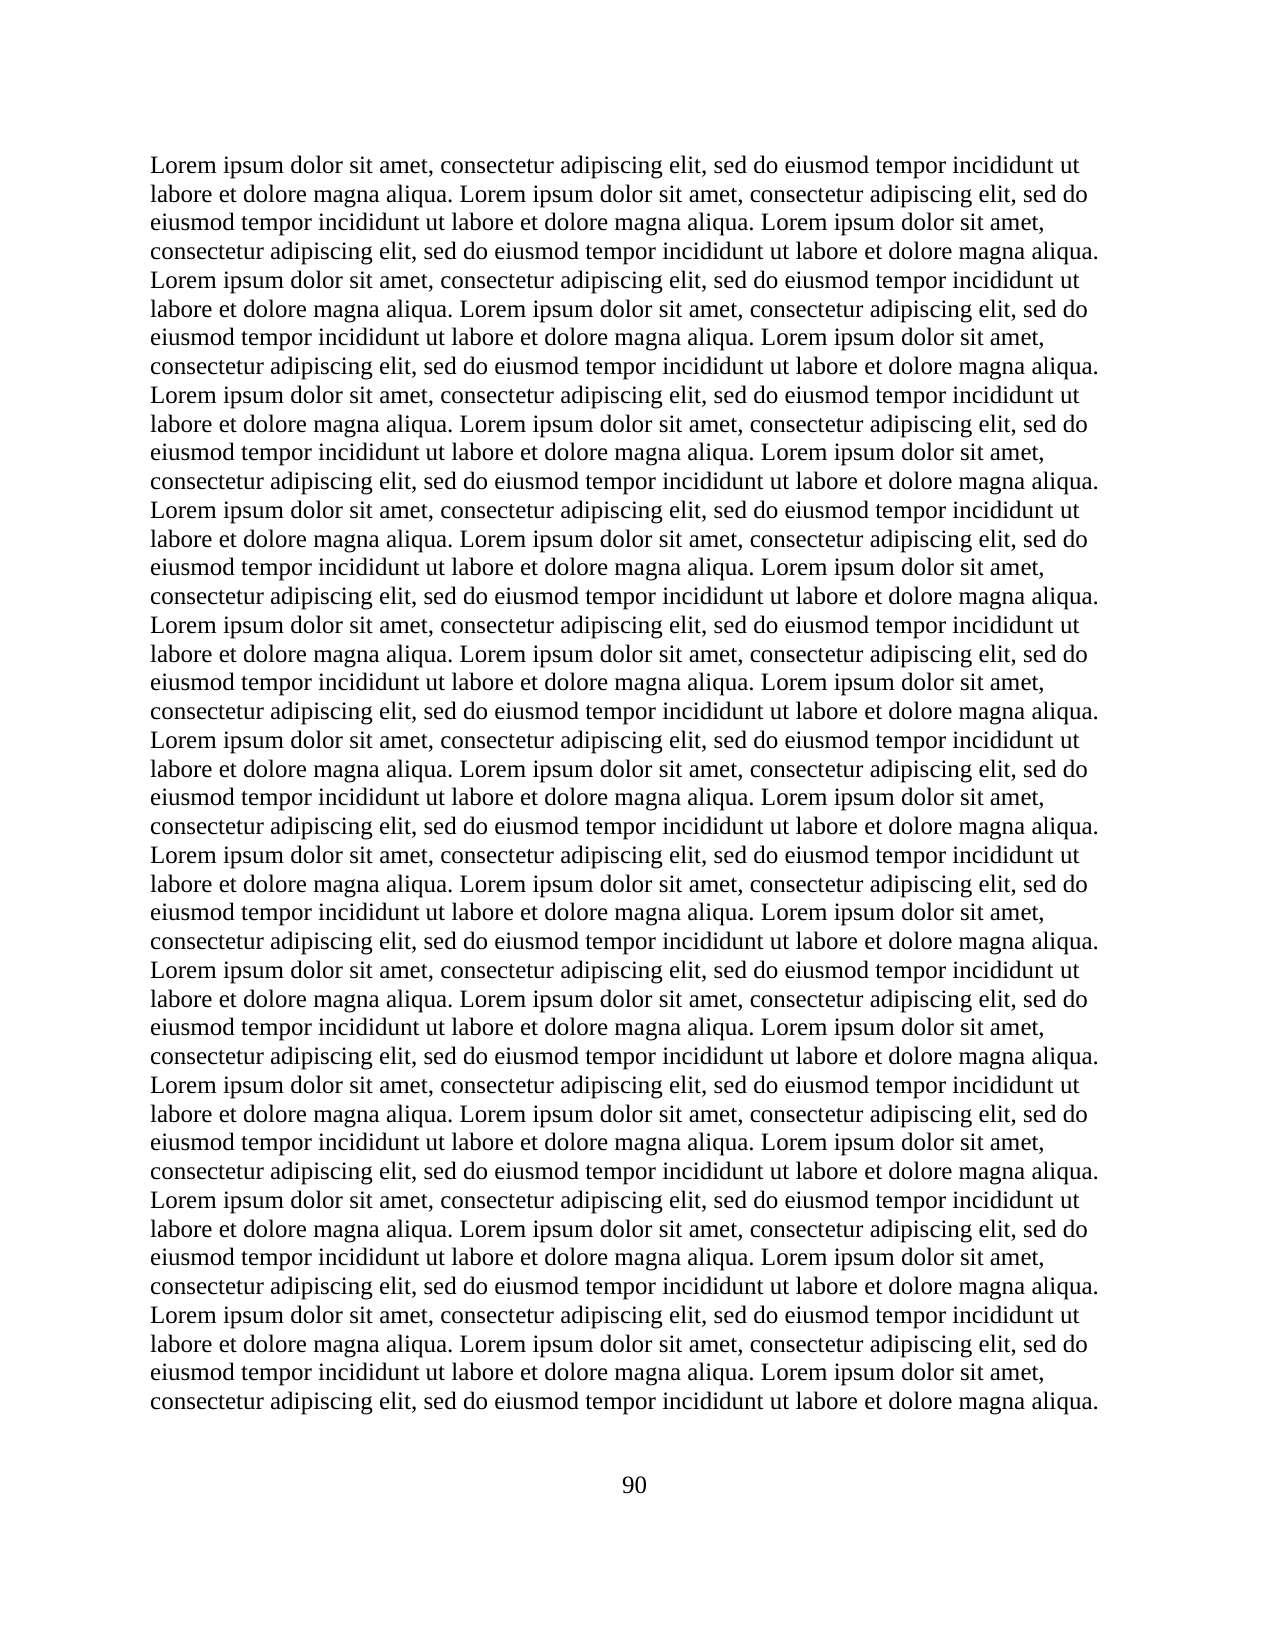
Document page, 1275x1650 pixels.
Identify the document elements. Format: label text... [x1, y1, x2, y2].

text Lorem ipsum dolor sit amet, consectetur adipiscing elit, sed do eiusmod tempor incididunt ut labore et dolore magna aliqua. Lorem ipsum dolor sit amet, consectetur adipiscing elit, sed do eiusmod tempor incididunt ut labore et dolore magna aliqua. Lorem ipsum dolor sit amet, consectetur adipiscing elit, sed do eiusmod tempor incididunt ut labore et dolore magna aliqua. Lorem ipsum dolor sit amet, consectetur adipiscing elit, sed do eiusmod tempor incididunt ut labore et dolore magna aliqua. Lorem ipsum dolor sit amet, consectetur adipiscing elit, sed do eiusmod tempor incididunt ut labore et dolore magna aliqua. Lorem ipsum dolor sit amet, consectetur adipiscing elit, sed do eiusmod tempor incididunt ut labore et dolore magna aliqua. Lorem ipsum dolor sit amet, consectetur adipiscing elit, sed do eiusmod tempor incididunt ut labore et dolore magna aliqua. Lorem ipsum dolor sit amet, consectetur adipiscing elit, sed do eiusmod tempor incididunt ut labore et dolore magna aliqua. Lorem ipsum dolor sit amet, consectetur adipiscing elit, sed do eiusmod tempor incididunt ut labore et dolore magna aliqua. Lorem ipsum dolor sit amet, consectetur adipiscing elit, sed do eiusmod tempor incididunt ut labore et dolore magna aliqua. Lorem ipsum dolor sit amet, consectetur adipiscing elit, sed do eiusmod tempor incididunt ut labore et dolore magna aliqua. Lorem ipsum dolor sit amet, consectetur adipiscing elit, sed do eiusmod tempor incididunt ut labore et dolore magna aliqua. Lorem ipsum dolor sit amet, consectetur adipiscing elit, sed do eiusmod tempor incididunt ut labore et dolore magna aliqua. Lorem ipsum dolor sit amet, consectetur adipiscing elit, sed do eiusmod tempor incididunt ut labore et dolore magna aliqua. Lorem ipsum dolor sit amet, consectetur adipiscing elit, sed do eiusmod tempor incididunt ut labore et dolore magna aliqua. Lorem ipsum dolor sit amet, consectetur adipiscing elit, sed do eiusmod tempor incididunt ut labore et dolore magna aliqua. Lorem ipsum dolor sit amet, consectetur adipiscing elit, sed do eiusmod tempor incididunt ut labore et dolore magna aliqua. Lorem ipsum dolor sit amet, consectetur adipiscing elit, sed do eiusmod tempor incididunt ut labore et dolore magna aliqua. Lorem ipsum dolor sit amet, consectetur adipiscing elit, sed do eiusmod tempor incididunt ut labore et dolore magna aliqua. Lorem ipsum dolor sit amet, consectetur adipiscing elit, sed do eiusmod tempor incididunt ut labore et dolore magna aliqua. Lorem ipsum dolor sit amet, consectetur adipiscing elit, sed do eiusmod tempor incididunt ut labore et dolore magna aliqua. Lorem ipsum dolor sit amet, consectetur adipiscing elit, sed do eiusmod tempor incididunt ut labore et dolore magna aliqua. Lorem ipsum dolor sit amet, consectetur adipiscing elit, sed do eiusmod tempor incididunt ut labore et dolore magna aliqua. Lorem ipsum dolor sit amet, consectetur adipiscing elit, sed do eiusmod tempor incididunt ut labore et dolore magna aliqua. Lorem ipsum dolor sit amet, consectetur adipiscing elit, sed do eiusmod tempor incididunt ut labore et dolore magna aliqua. Lorem ipsum dolor sit amet, consectetur adipiscing elit, sed do eiusmod tempor incididunt ut labore et dolore magna aliqua. Lorem ipsum dolor sit amet, consectetur adipiscing elit, sed do eiusmod tempor incididunt ut labore et dolore magna aliqua. Lorem ipsum dolor sit amet, consectetur adipiscing elit, sed do eiusmod tempor incididunt ut labore et dolore magna aliqua. Lorem ipsum dolor sit amet, consectetur adipiscing elit, sed do eiusmod tempor incididunt ut labore et dolore magna aliqua. Lorem ipsum dolor sit amet, consectetur adipiscing elit, sed do eiusmod tempor incididunt ut labore et dolore magna aliqua. Lorem ipsum dolor sit amet, consectetur adipiscing elit, sed do eiusmod tempor incididunt ut labore et dolore magna aliqua. Lorem ipsum dolor sit amet, consectetur adipiscing elit, sed do eiusmod tempor incididunt ut labore et dolore magna aliqua. Lorem ipsum dolor sit amet, consectetur adipiscing elit, sed do eiusmod tempor incididunt ut labore et dolore magna aliqua. [150, 150, 1125, 1415]
